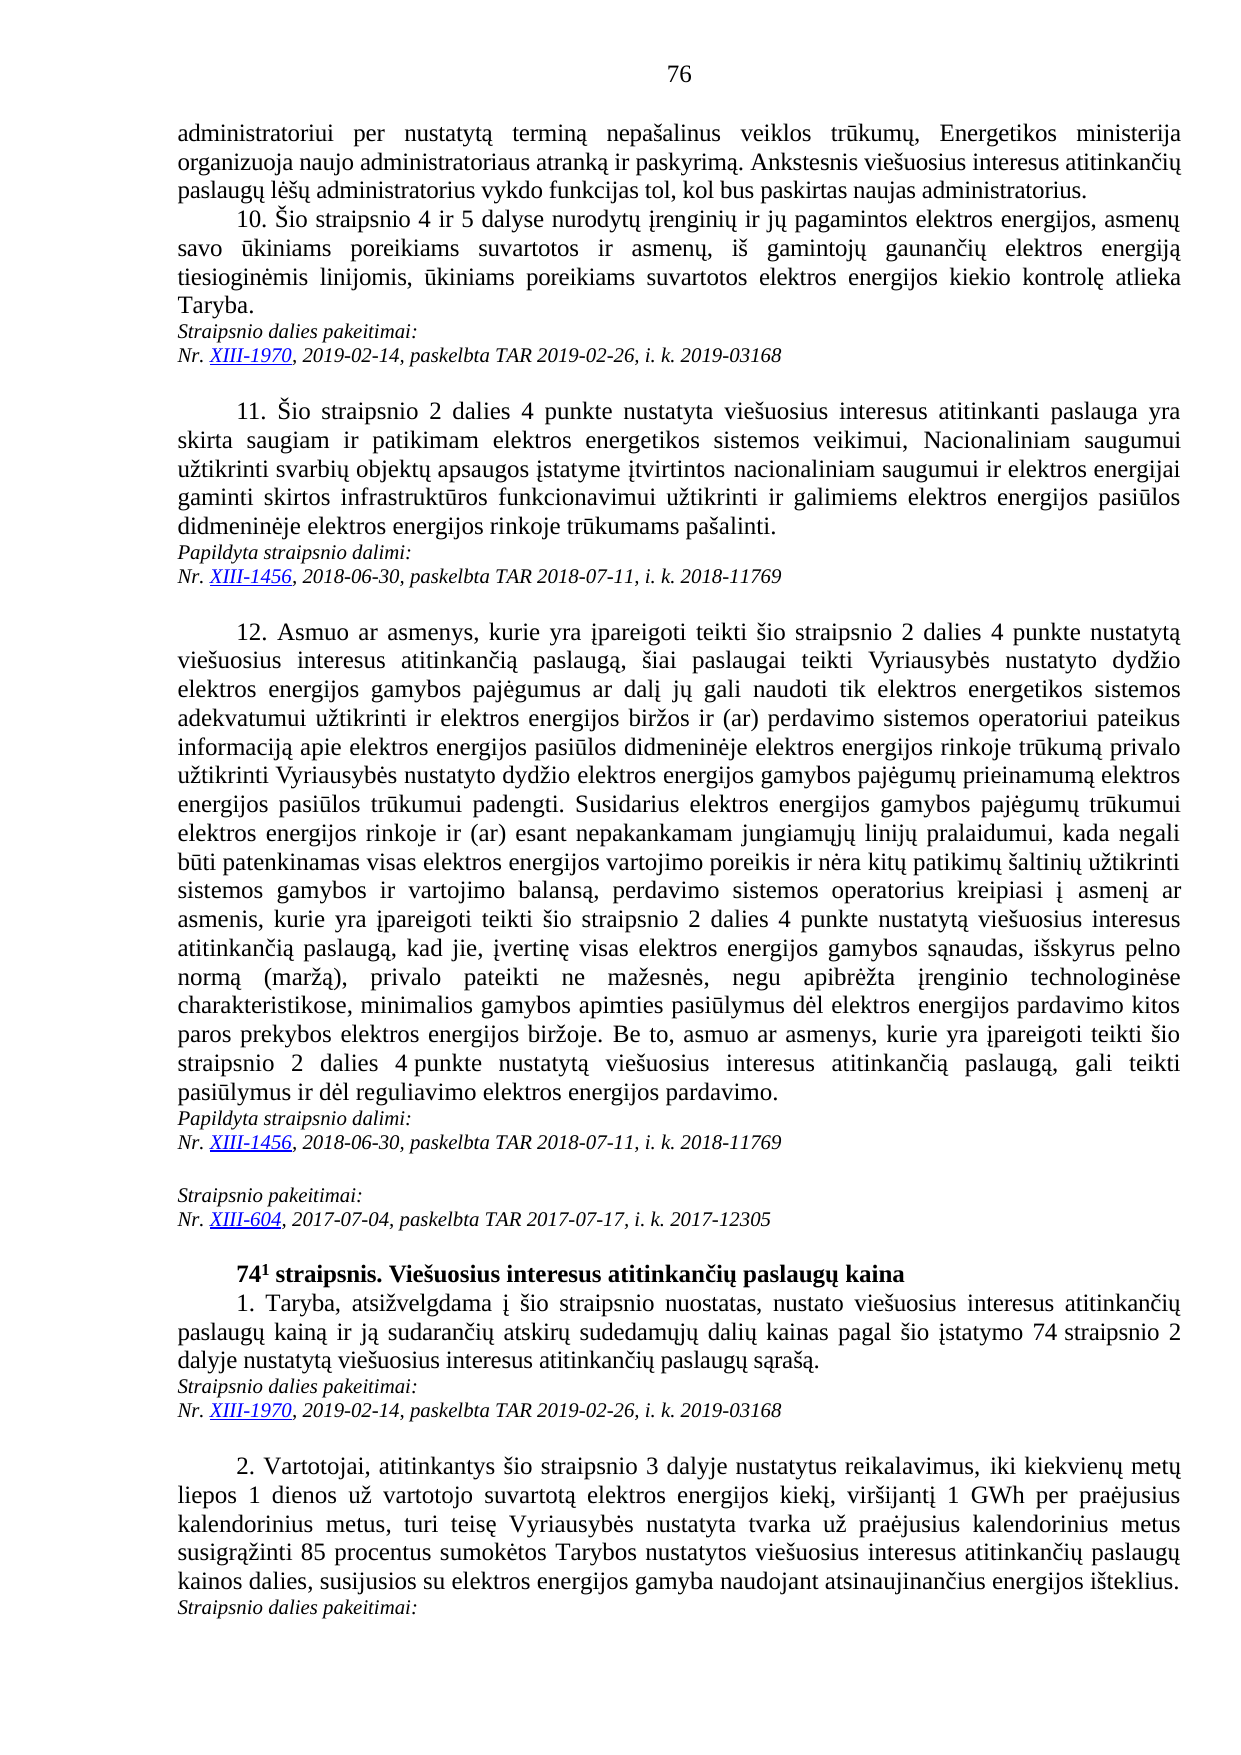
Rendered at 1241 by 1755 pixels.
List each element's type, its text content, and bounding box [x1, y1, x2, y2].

text 12. Asmuo ar asmenys, kurie yra įpareigoti teikti šio straipsnio 2 dalies 4 punkte nustatytą viešuosius interesus atitinkančią paslaugą, šiai paslaugai teikti Vyriausybės nustatyto dydžio elektros energijos gamybos pajėgumus ar dalį jų gali naudoti tik elektros energetikos sistemos adekvatumui užtikrinti ir elektros energijos biržos ir (ar) perdavimo sistemos operatoriui pateikus informaciją apie elektros energijos pasiūlos didmeninėje elektros energijos rinkoje trūkumą privalo užtikrinti Vyriausybės nustatyto dydžio elektros energijos gamybos pajėgumų prieinamumą elektros energijos pasiūlos trūkumui padengti. Susidarius elektros energijos gamybos pajėgumų trūkumui elektros energijos rinkoje ir (ar) esant nepakankamam jungiamųjų linijų pralaidumui, kada negali būti patenkinamas visas elektros energijos vartojimo poreikis ir nėra kitų patikimų šaltinių užtikrinti sistemos gamybos ir vartojimo balansą, perdavimo sistemos operatorius kreipiasi į asmenį ar asmenis, kurie yra įpareigoti teikti šio straipsnio 2 dalies 4 punkte nustatytą viešuosius interesus atitinkančią paslaugą, kad jie, įvertinę visas elektros energijos gamybos sąnaudas, išskyrus pelno normą (maržą), privalo pateikti ne mažesnės, negu apibrėžta įrenginio technologinėse charakteristikose, minimalios gamybos apimties pasiūlymus dėl elektros energijos pardavimo kitos paros prekybos elektros energijos biržoje. Be to, asmuo ar asmenys, kurie yra įpareigoti teikti šio straipsnio 2 dalies 4 punkte nustatytą viešuosius interesus atitinkančią paslaugą, gali teikti pasiūlymus ir dėl reguliavimo elektros energijos pardavimo. [177, 617, 1181, 1106]
text Straipsnio dalies pakeitimai: [177, 1595, 1181, 1619]
text 2. Vartotojai, atitinkantys šio straipsnio 3 dalyje nustatytus reikalavimus, iki kiekvienų metų liepos 1 dienos už vartotojo suvartotą elektros energijos kiekį, viršijantį 1 GWh per praėjusius kalendorinius metus, turi teisę Vyriausybės nustatyta tvarka už praėjusius kalendorinius metus susigrąžinti 85 procentus sumokėtos Tarybos nustatytos viešuosius interesus atitinkančių paslaugų kainos dalies, susijusios su elektros energijos gamyba naudojant atsinaujinančius energijos išteklius. [177, 1451, 1181, 1595]
text Nr. XIII-1456, 2018-06-30, paskelbta TAR 2018-07-11, i. k. 2018-11769 [177, 1130, 1181, 1154]
text Papildyta straipsnio dalimi: [177, 1106, 1181, 1130]
text Nr. XIII-1970, 2019-02-14, paskelbta TAR 2019-02-26, i. k. 2019-03168 [177, 1398, 1181, 1422]
text Straipsnio dalies pakeitimai: [177, 319, 1181, 343]
text Straipsnio dalies pakeitimai: [177, 1374, 1181, 1398]
text 1. Taryba, atsižvelgdama į šio straipsnio nuostatas, nustato viešuosius interesus atitinkančių paslaugų kainą ir ją sudarančių atskirų sudedamųjų dalių kainas pagal šio įstatymo 74 straipsnio 2 dalyje nustatytą viešuosius interesus atitinkančių paslaugų sąrašą. [177, 1288, 1181, 1374]
text Nr. XIII-604, 2017-07-04, paskelbta TAR 2017-07-17, i. k. 2017-12305 [177, 1207, 1181, 1231]
text 741 straipsnis. Viešuosius interesus atitinkančių paslaugų kaina [177, 1259, 1181, 1288]
text 10. Šio straipsnio 4 ir 5 dalyse nurodytų įrenginių ir jų pagamintos elektros energijos, asmenų savo ūkiniams poreikiams suvartotos ir asmenų, iš gamintojų gaunančių elektros energiją tiesioginėmis linijomis, ūkiniams poreikiams suvartotos elektros energijos kiekio kontrolę atlieka Taryba. [177, 204, 1181, 319]
text Straipsnio pakeitimai: [177, 1182, 1181, 1207]
text Papildyta straipsnio dalimi: [177, 540, 1181, 564]
text Nr. XIII-1970, 2019-02-14, paskelbta TAR 2019-02-26, i. k. 2019-03168 [177, 343, 1181, 367]
text 11. Šio straipsnio 2 dalies 4 punkte nustatyta viešuosius interesus atitinkanti paslauga yra skirta saugiam ir patikimam elektros energetikos sistemos veikimui, Nacionaliniam saugumui užtikrinti svarbių objektų apsaugos įstatyme įtvirtintos nacionaliniam saugumui ir elektros energijai gaminti skirtos infrastruktūros funkcionavimui užtikrinti ir galimiems elektros energijos pasiūlos didmeninėje elektros energijos rinkoje trūkumams pašalinti. [177, 396, 1181, 540]
text administratoriui per nustatytą terminą nepašalinus veiklos trūkumų, Energetikos ministerija organizuoja naujo administratoriaus atranką ir paskyrimą. Ankstesnis viešuosius interesus atitinkančių paslaugų lėšų administratorius vykdo funkcijas tol, kol bus paskirtas naujas administratorius. [177, 118, 1181, 204]
text Nr. XIII-1456, 2018-06-30, paskelbta TAR 2018-07-11, i. k. 2018-11769 [177, 564, 1181, 588]
